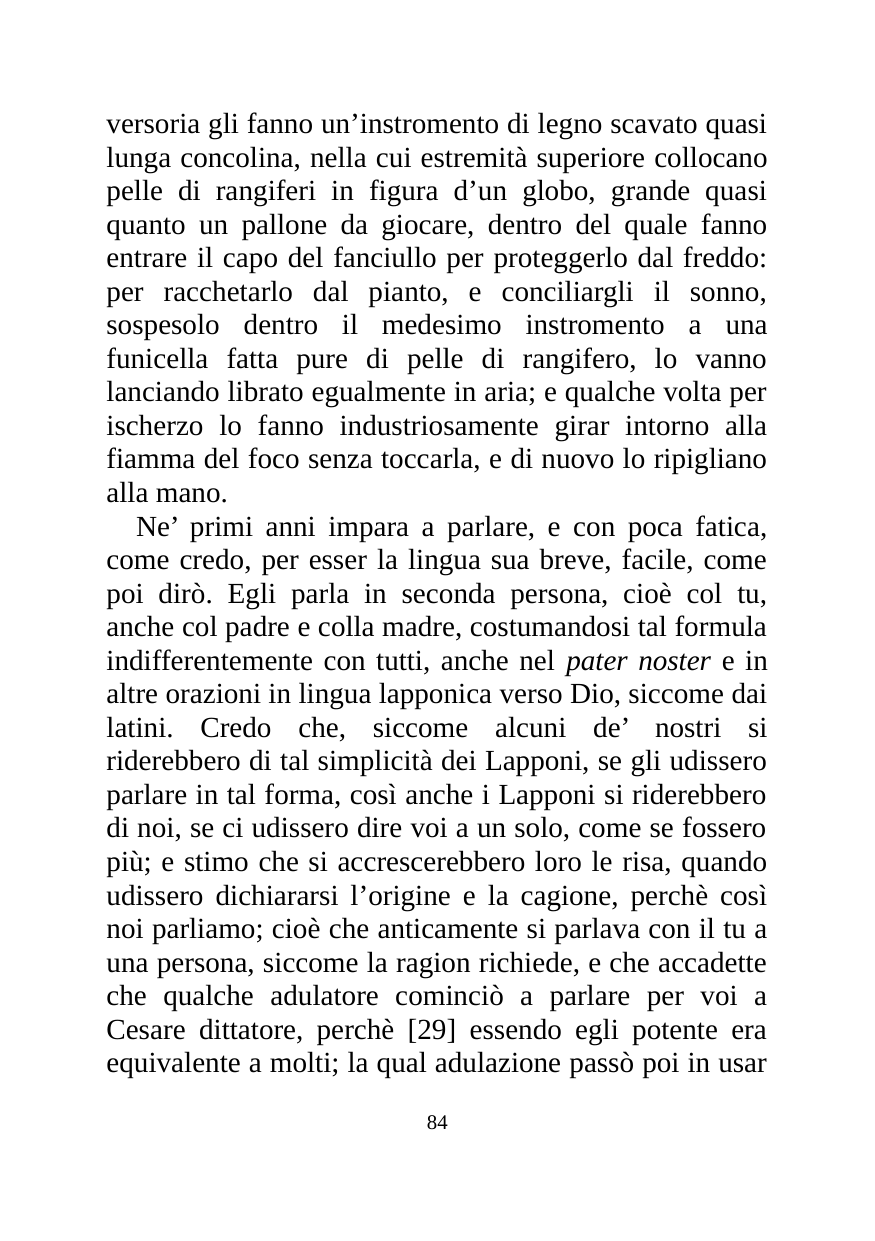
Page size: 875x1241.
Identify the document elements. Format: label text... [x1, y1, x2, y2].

text versoria gli fanno un’instromento di legno scavato quasi lunga concolina, nella cui estremità superiore collocano pelle di rangiferi in figura d’un globo, grande quasi quanto un pallone da giocare, dentro del quale fanno entrare il capo del fanciullo per proteggerlo dal freddo: per racchetarlo dal pianto, e conciliargli il sonno, sospesolo dentro il medesimo instromento a una funicella fatta pure di pelle di rangifero, lo vanno lanciando librato egualmente in aria; e qualche volta per ischerzo lo fanno industriosamente girar intorno alla fiamma del foco senza toccarla, e di nuovo lo ripigliano alla mano. [106, 106, 768, 509]
text Ne’ primi anni impara a parlare, e con poca fatica, come credo, per esser la lingua sua breve, facile, come poi dirò. Egli parla in seconda persona, cioè col tu, anche col padre e colla madre, costumandosi tal formula indifferentemente con tutti, anche nel pater noster e in altre orazioni in lingua lapponica verso Dio, siccome dai latini. Credo che, siccome alcuni de’ nostri si riderebbero di tal simplicità dei Lapponi, se gli udissero parlare in tal forma, così anche i Lapponi si riderebbero di noi, se ci udissero dire voi a un solo, come se fossero più; e stimo che si accrescerebbero loro le risa, quando udissero dichiararsi l’origine e la cagione, perchè così noi parliamo; cioè che anticamente si parlava con il tu a una persona, siccome la ragion richiede, e che accadette che qualche adulatore cominciò a parlare per voi a Cesare dittatore, perchè [29] essendo egli potente era equivalente a molti; la qual adulazione passò poi in usar [106, 509, 768, 1079]
